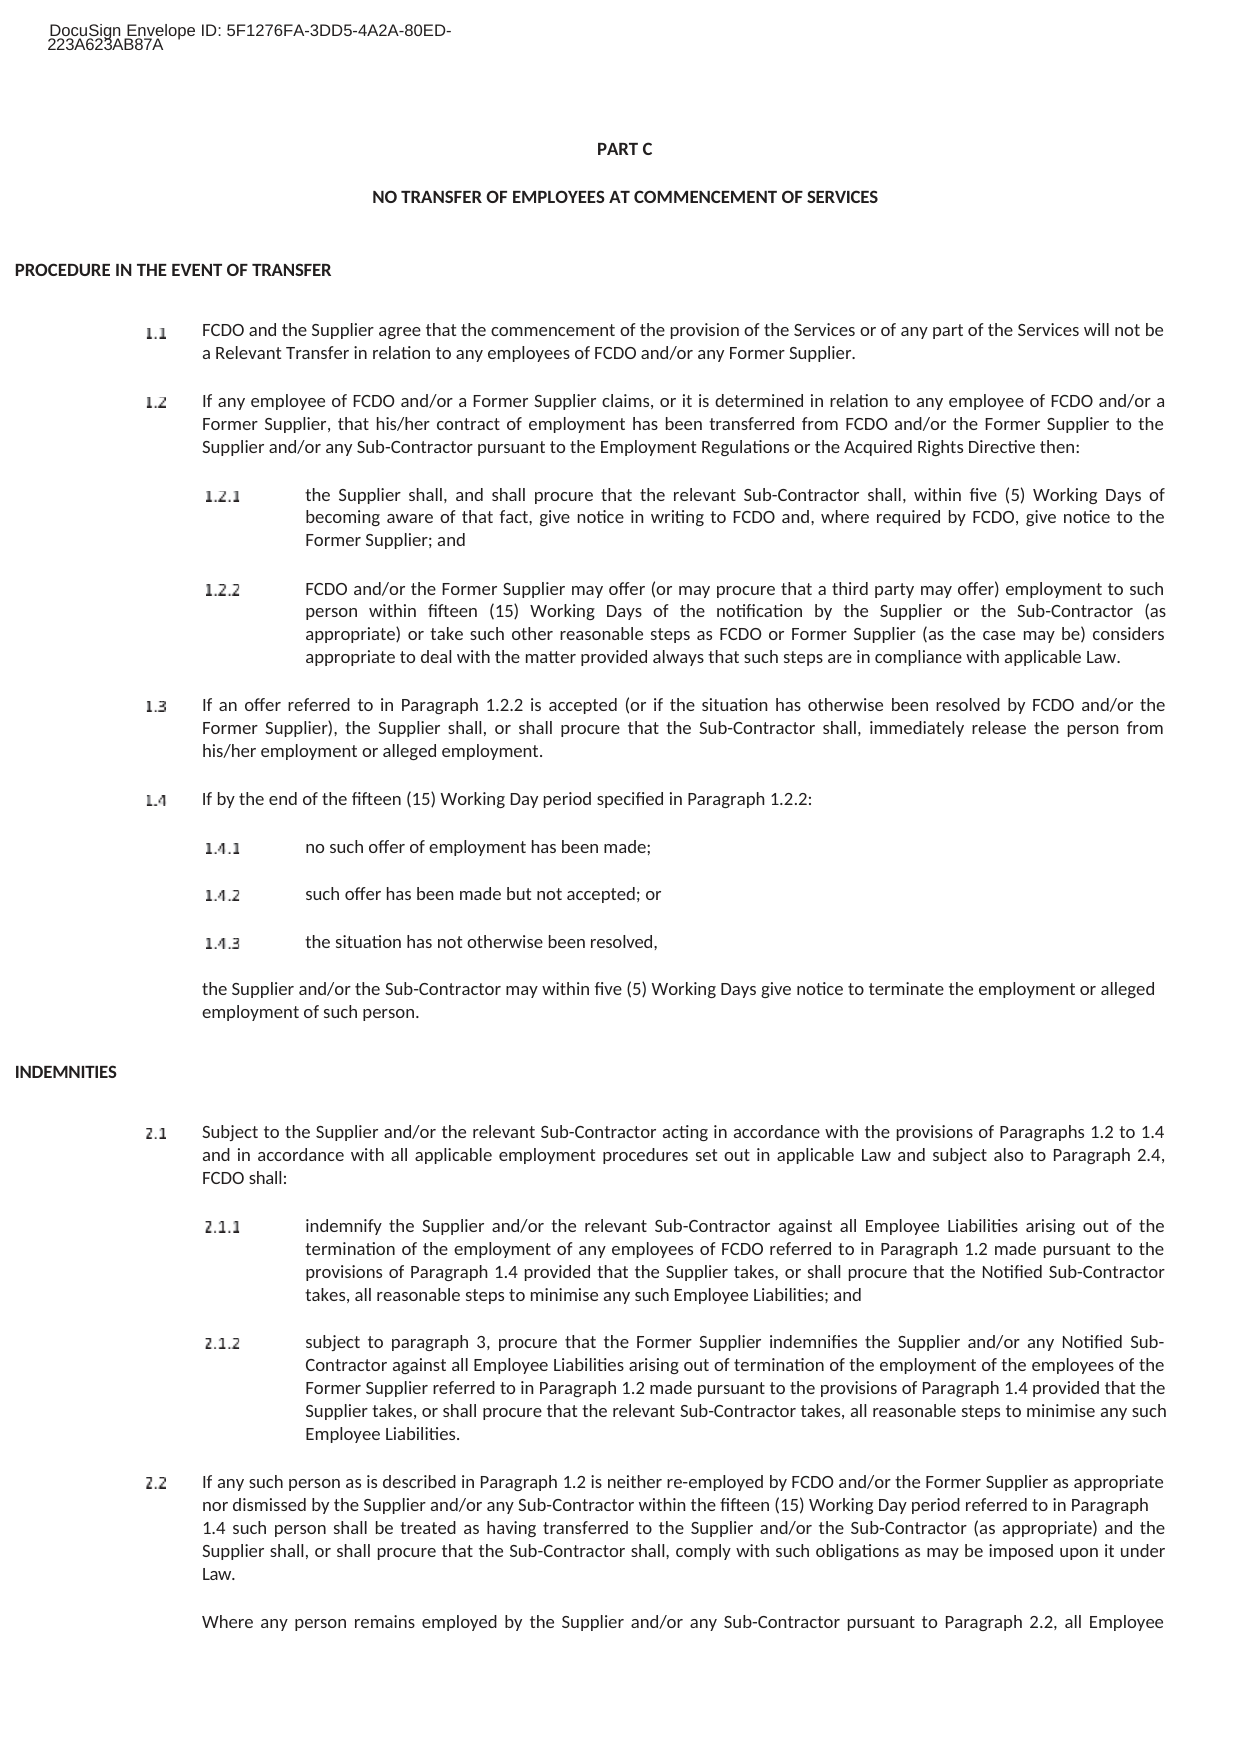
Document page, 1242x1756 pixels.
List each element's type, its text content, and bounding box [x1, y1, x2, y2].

text FCDO and/or the Former Supplier may offer (or may procure that a third party may offer) employment to such person within fifteen (15) Working Days of the notification by the Supplier or the Sub-Contractor (as appropriate) or take such other reasonable steps as FCDO or Former Supplier (as the case may be) considers appropriate to deal with the matter provided always that such steps are in compliance with applicable Law. [305, 577, 1166, 668]
text PART C [287, 137, 963, 160]
subtitle INDEMNITIES [0, 1060, 1212, 1083]
text subject to paragraph 3, procure that the Former Supplier indemnifies the Supplier and/or any Notified Sub- Contractor against all Employee Liabilities arising out of termination of the employment of the employees of the Former Supplier referred to in Paragraph 1.2 made pursuant to the provisions of Paragraph 1.4 provided that the Supplier takes, or shall procure that the relevant Sub-Contractor takes, all reasonable steps to minimise any such Employee Liabilities. [305, 1331, 1167, 1445]
text If any employee of FCDO and/or a Former Supplier claims, or it is determined in relation to any employee of FCDO and/or a Former Supplier, that his/her contract of employment has been transferred from FCDO and/or the Former Supplier to the Supplier and/or any Sub-Contractor pursuant to the Employment Regulations or the Acquired Rights Directive then: [202, 389, 1167, 458]
text 1.4 such person shall be treated as having transferred to the Supplier and/or the Sub-Contractor (as appropriate) and the Supplier shall, or shall procure that the Sub-Contractor shall, comply with such obligations as may be imposed upon it under Law. [202, 1516, 1166, 1585]
text the Supplier and/or the Sub-Contractor may within five (5) Working Days give notice to terminate the employment or alleged employment of such person. [202, 978, 1212, 1023]
text If any such person as is described in Paragraph 1.2 is neither re-employed by FCDO and/or the Former Supplier as appropriate nor dismissed by the Supplier and/or any Sub-Contractor within the fifteen (15) Working Day period referred to in Paragraph [202, 1470, 1166, 1516]
text Subject to the Supplier and/or the relevant Sub-Contractor acting in accordance with the provisions of Paragraphs 1.2 to 1.4 and in accordance with all applicable employment procedures set out in applicable Law and subject also to Paragraph 2.4, FCDO shall: [202, 1120, 1167, 1189]
list PROCEDURE IN THE EVENT OF TRANSFER [0, 258, 1212, 281]
text If an offer referred to in Paragraph 1.2.2 is accepted (or if the situation has otherwise been resolved by FCDO and/or the Former Supplier), the Supplier shall, or shall procure that the Sub-Contractor shall, immediately release the person from his/her employment or alleged employment. [202, 693, 1167, 762]
text FCDO and the Supplier agree that the commencement of the provision of the Services or of any part of the Services will not be a Relevant Transfer in relation to any employees of FCDO and/or any Former Supplier. [202, 318, 1164, 364]
text indemnify the Supplier and/or the relevant Sub-Contractor against all Employee Liabilities arising out of the termination of the employment of any employees of FCDO referred to in Paragraph 1.2 made pursuant to the provisions of Paragraph 1.4 provided that the Supplier takes, or shall procure that the Notified Sub-Contractor takes, all reasonable steps to minimise any such Employee Liabilities; and [305, 1214, 1167, 1306]
text Where any person remains employed by the Supplier and/or any Sub-Contractor pursuant to Paragraph 2.2, all Employee [202, 1610, 1166, 1633]
text the Supplier shall, and shall procure that the relevant Sub-Contractor shall, within five (5) Working Days of becoming aware of that fact, give notice in writing to FCDO and, where required by FCDO, give notice to the Former Supplier; and [305, 483, 1166, 552]
text If by the end of the fifteen (15) Working Day period specified in Paragraph 1.2.2: no such offer of employment has been made; [202, 787, 827, 858]
text such offer has been made but not accepted; or the situation has not otherwise been resolved, [305, 882, 682, 953]
text NO TRANSFER OF EMPLOYEES AT COMMENCEMENT OF SERVICES [287, 185, 963, 208]
